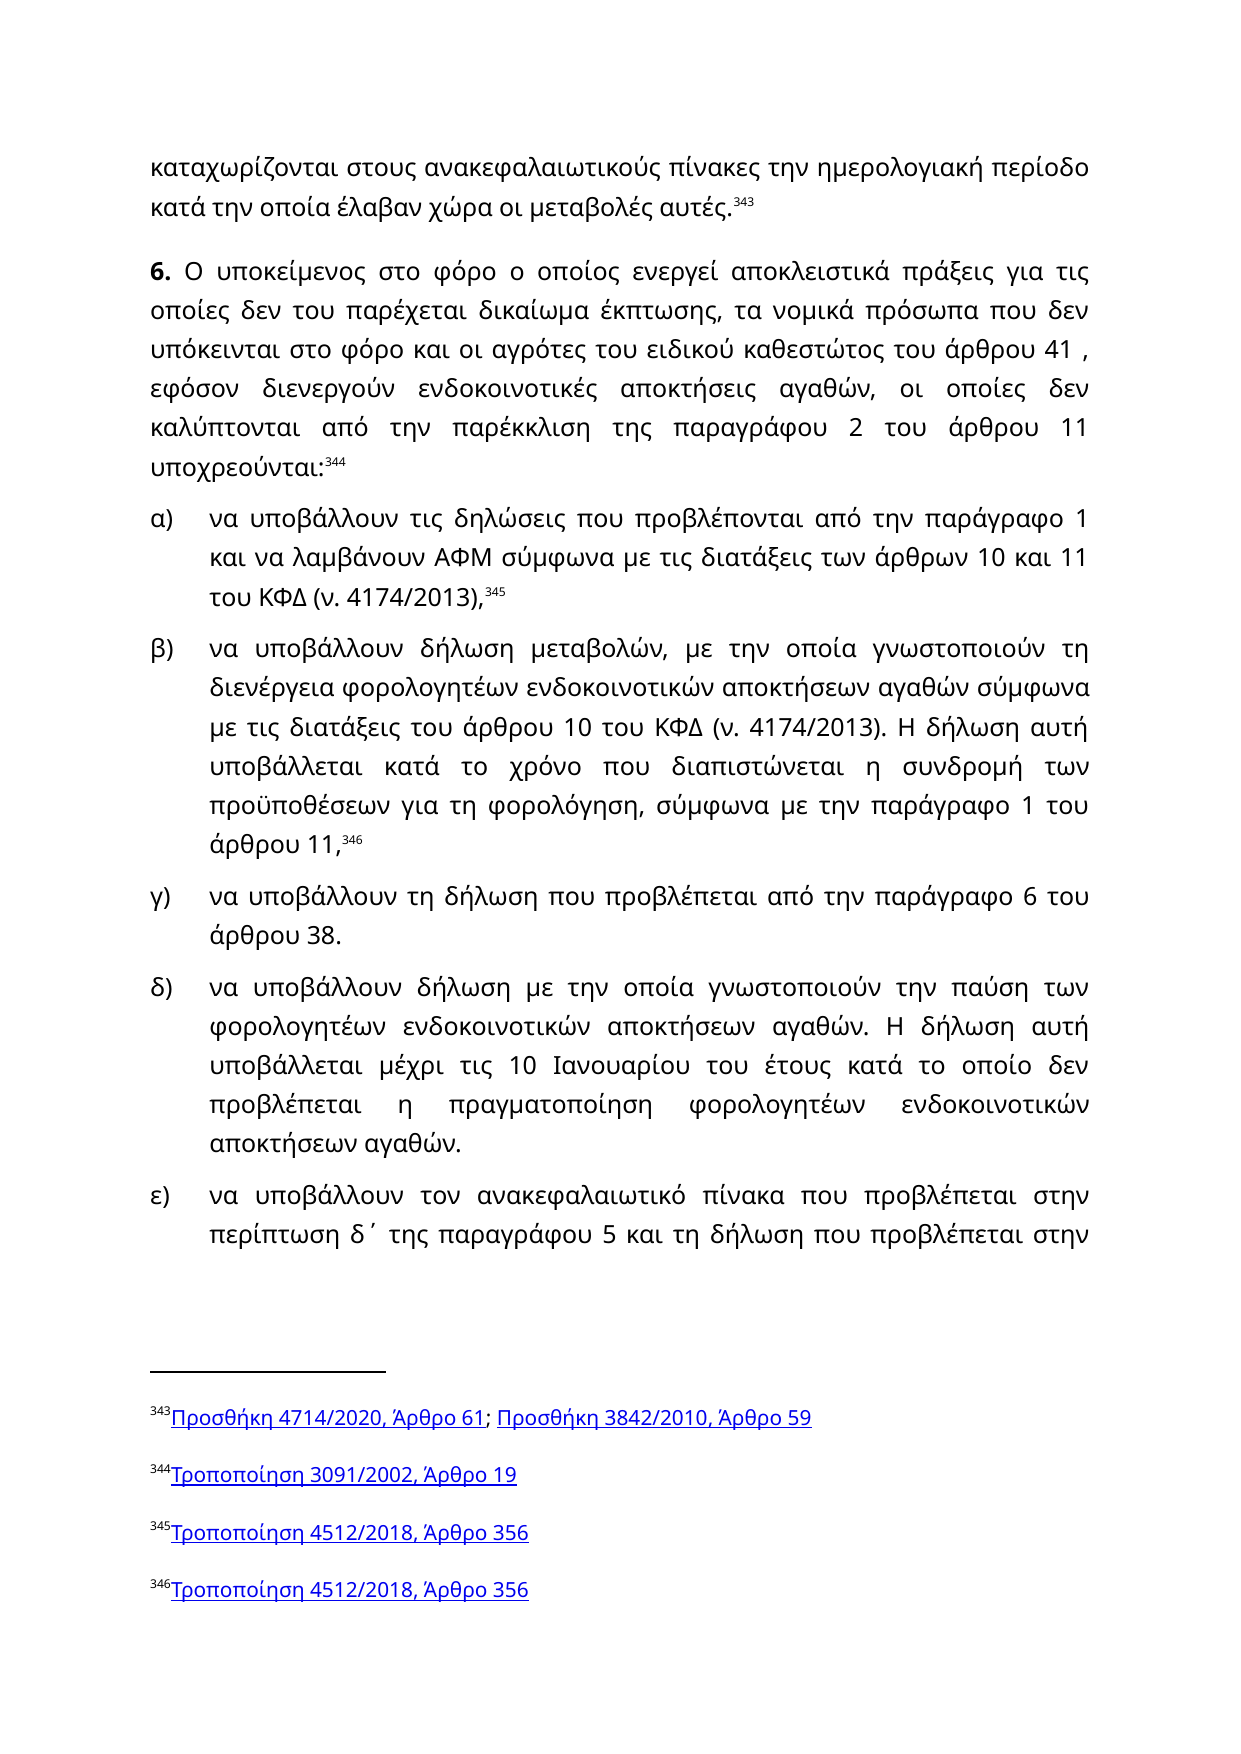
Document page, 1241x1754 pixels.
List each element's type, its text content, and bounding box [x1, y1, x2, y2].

text 6. Ο υποκείμενος στο φόρο ο οποίος ενεργεί αποκλειστικά πράξεις για τις οποίες δεν του παρέχεται δικαίωμα έκπτωσης, τα νομικά πρόσωπα που δεν υπόκεινται στο φόρο και οι αγρότες του ειδικού καθεστώτος του άρθρου 41 , εφόσον διενεργούν ενδοκοινοτικές αποκτήσεις αγαθών, οι οποίες δεν καλύπτονται από την παρέκκλιση της παραγράφου 2 του άρθρου 11 υποχρεούνται: [150, 253, 1090, 483]
text Προσθήκη 4714/2020, Άρθρο 61; Προσθήκη 3842/2010, Άρθρο 59 [150, 1403, 1090, 1431]
list β) να υποβάλλουν δήλωση μεταβολών, με την οποία γνωστοποιούν τη διενέργεια φορολογητέων ενδοκοινοτικών αποκτήσεων αγαθών σύμφωνα με τις διατάξεις του άρθρου 10 του ΚΦΔ (ν. 4174/2013). Η δήλωση αυτή υποβάλλεται κατά το χρόνο που διαπιστώνεται η συνδρομή των προϋποθέσεων για τη φορολόγηση, σύμφωνα με την παράγραφο 1 του άρθρου 11, [150, 631, 1090, 861]
text Τροποποίηση 4512/2018, Άρθρο 356 [150, 1576, 1090, 1604]
text Τροποποίηση 4512/2018, Άρθρο 356 [150, 1518, 1090, 1546]
list α) να υποβάλλουν τις δηλώσεις που προβλέπονται από την παράγραφο 1 και να λαμβάνουν ΑΦΜ σύμφωνα με τις διατάξεις των άρθρων 10 και 11 του ΚΦΔ (ν. 4174/2013), [150, 501, 1090, 613]
list ε) να υποβάλλουν τον ανακεφαλαιωτικό πίνακα που προβλέπεται στην περίπτωση δ΄ της παραγράφου 5 και τη δήλωση που προβλέπεται στην [150, 1177, 1090, 1251]
list γ) να υποβάλλουν τη δήλωση που προβλέπεται από την παράγραφο 6 του άρθρου 38. [150, 878, 1090, 952]
text καταχωρίζονται στους ανακεφαλαιωτικούς πίνακες την ημερολογιακή περίοδο κατά την οποία έλαβαν χώρα οι μεταβολές αυτές. [150, 150, 1090, 223]
list δ) να υποβάλλουν δήλωση με την οποία γνωστοποιούν την παύση των φορολογητέων ενδοκοινοτικών αποκτήσεων αγαθών. Η δήλωση αυτή υποβάλλεται μέχρι τις 10 Ιανουαρίου του έτους κατά το οποίο δεν προβλέπεται η πραγματοποίηση φορολογητέων ενδοκοινοτικών αποκτήσεων αγαθών. [150, 969, 1090, 1160]
text Τροποποίηση 3091/2002, Άρθρο 19 [150, 1460, 1090, 1489]
